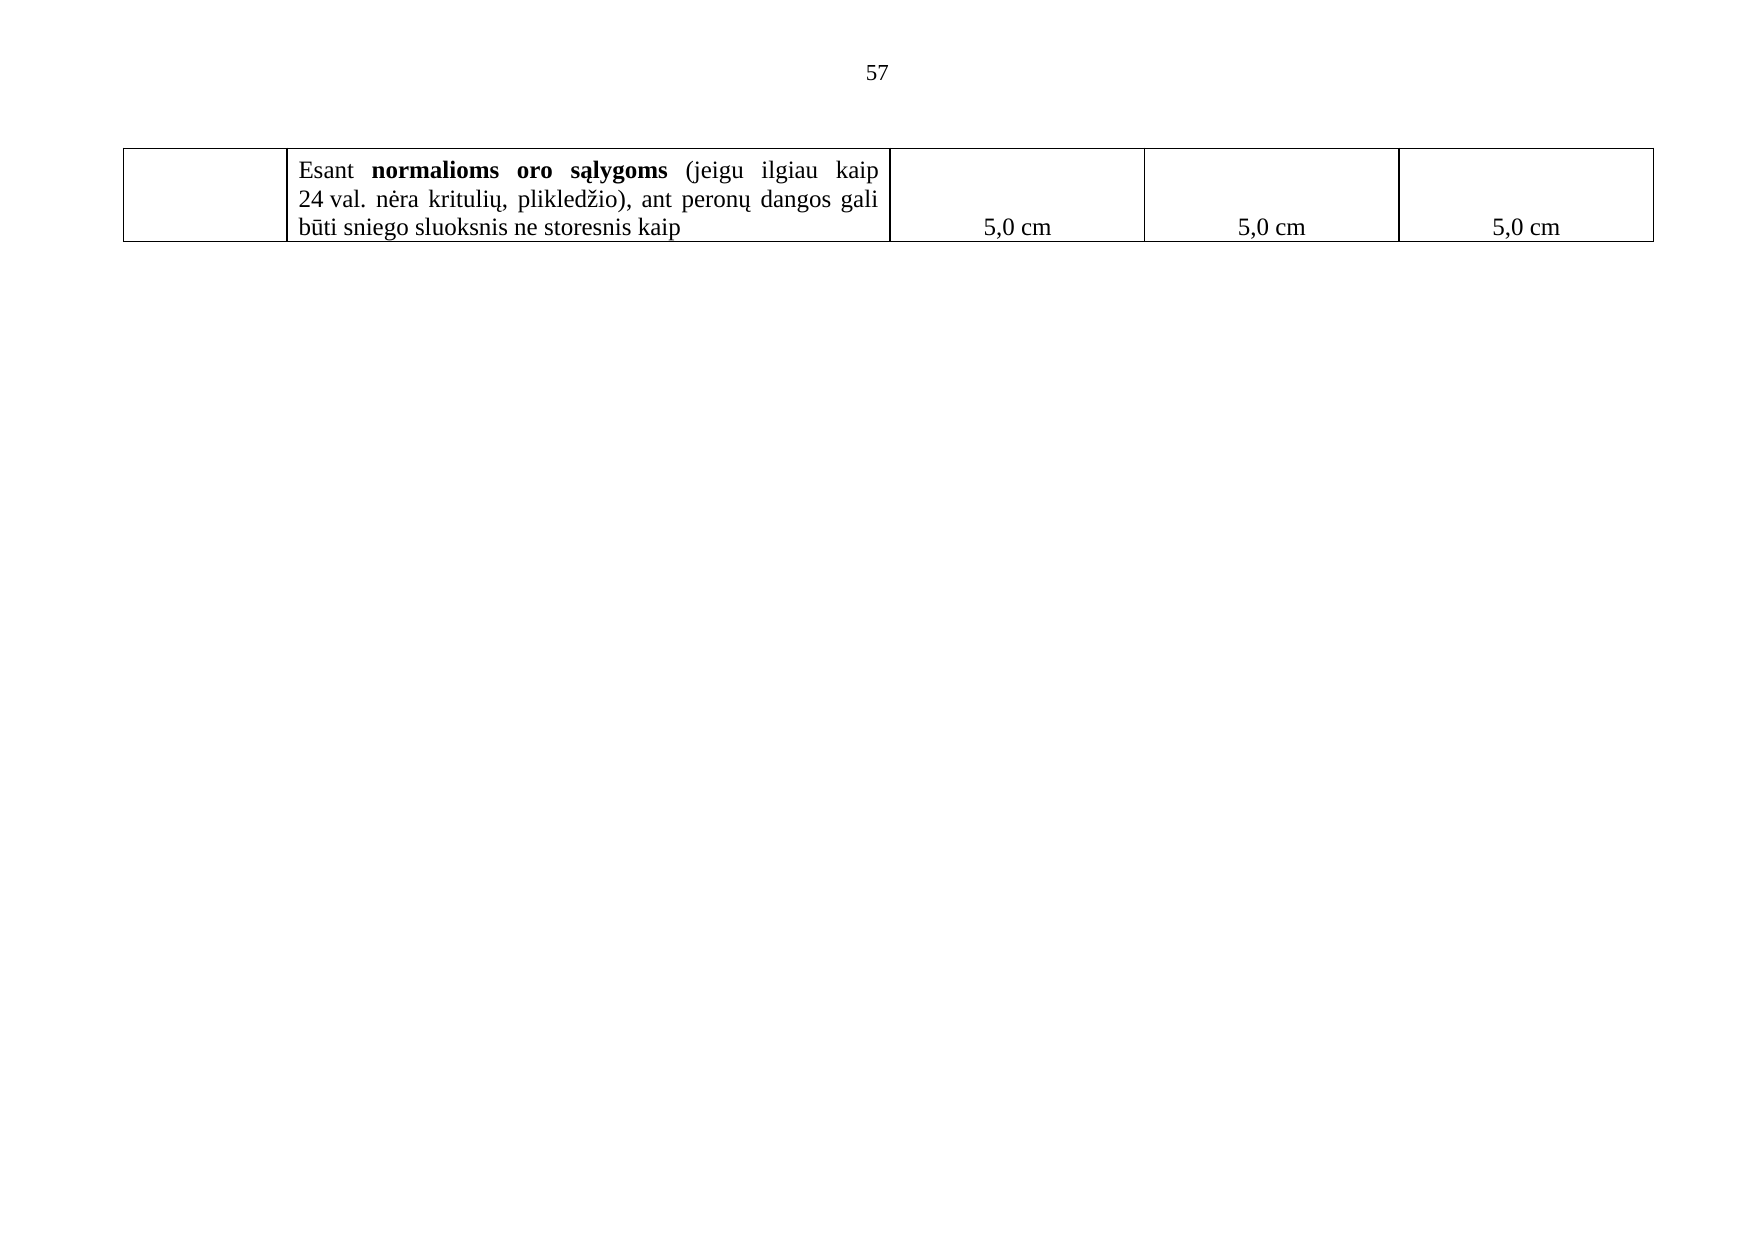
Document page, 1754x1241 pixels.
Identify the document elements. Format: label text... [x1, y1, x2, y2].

table_cell 5,0 cm [891, 149, 1144, 241]
table_cell 5,0 cm [1145, 149, 1398, 241]
table_cell [124, 149, 286, 241]
table_cell Esant normalioms oro sąlygoms (jeigu ilgiau kaip 24 val. nėra kritulių, plikledžio), ant peronų dangos gali būti sniego sluoksnis ne storesnis kaip [288, 149, 889, 241]
table_cell 5,0 cm [1400, 149, 1653, 241]
